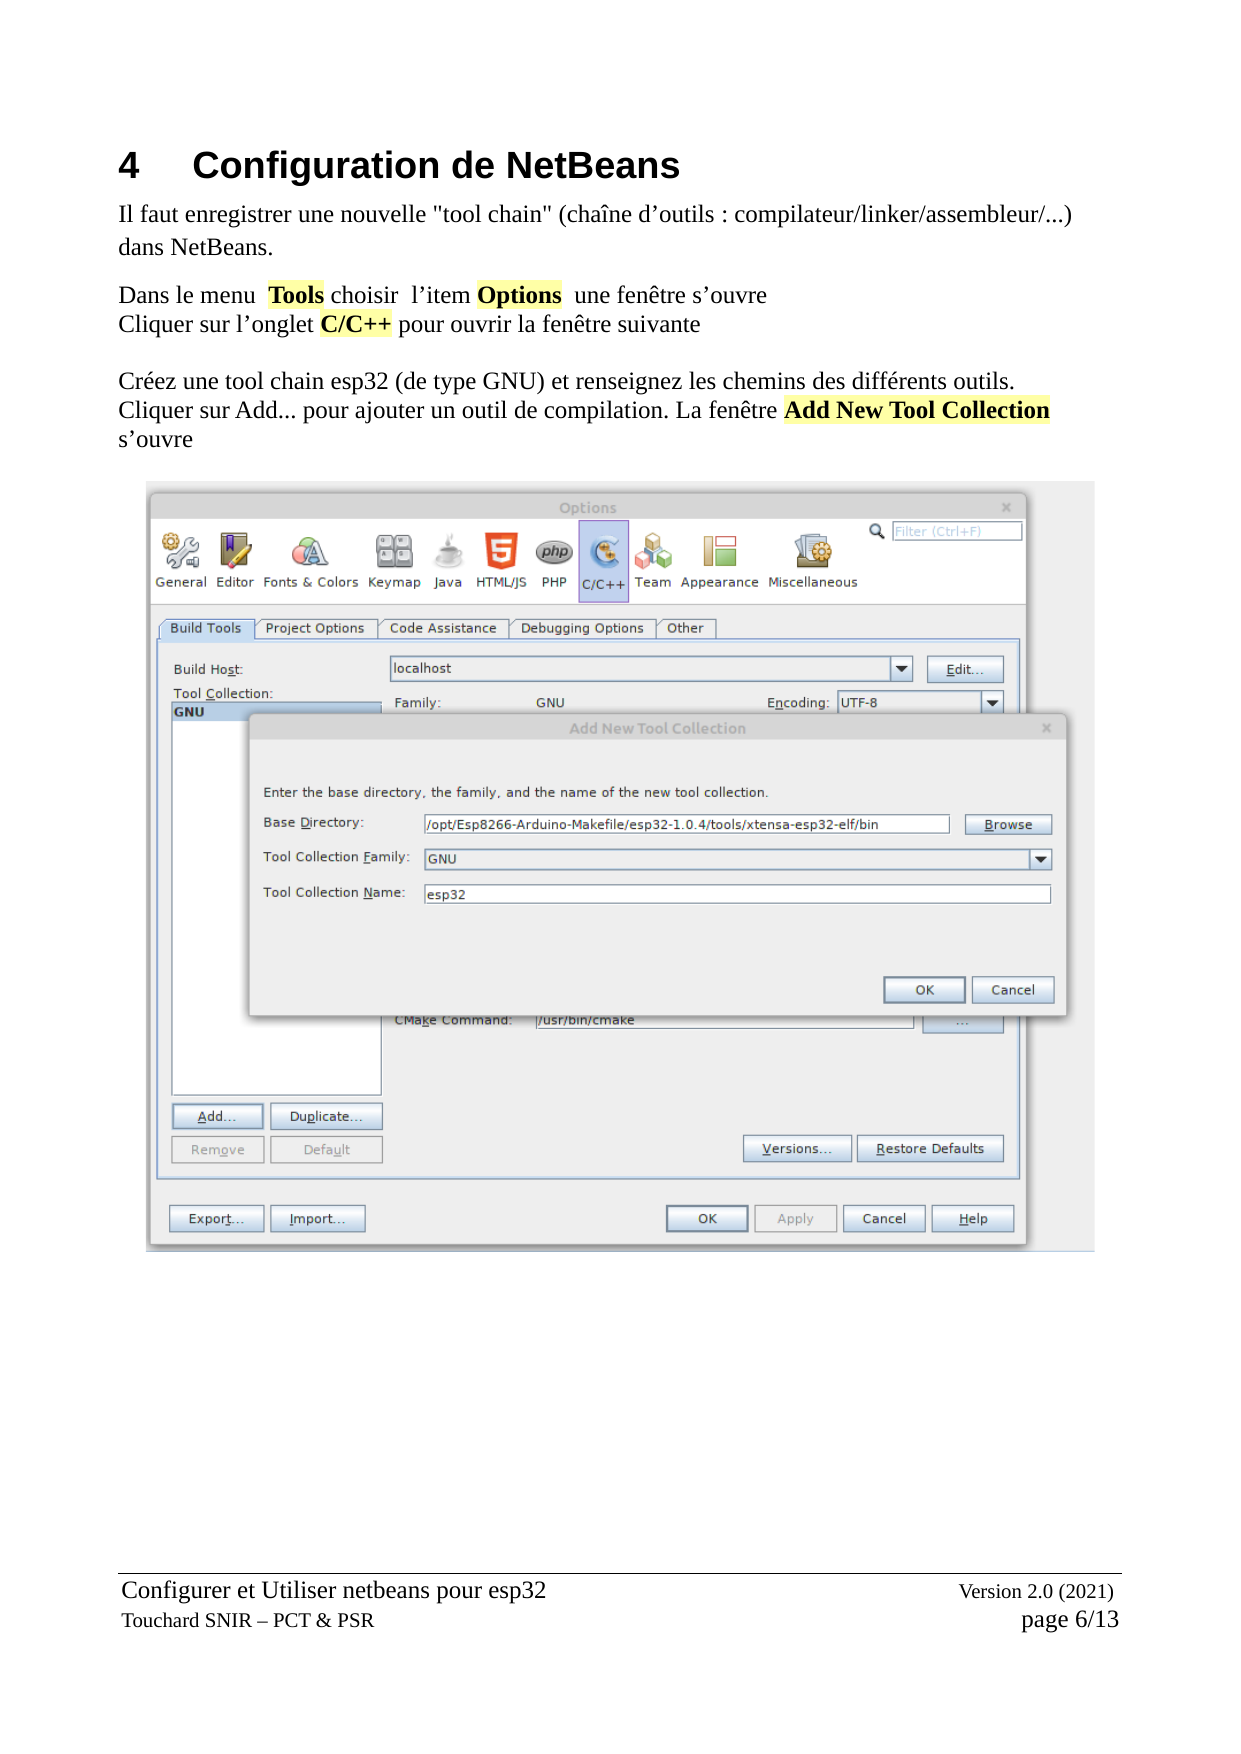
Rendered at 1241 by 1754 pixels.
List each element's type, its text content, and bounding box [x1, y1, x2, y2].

text Il faut enregistrer une nouvelle "tool chain" (chaîne d’outils : compilateur/linker/assembleur/...) dans NetBeans. [118, 199, 1122, 261]
text Créez une tool chain esp32 (de type GNU) et renseignez les chemins des différents outils. [118, 366, 1122, 395]
text Cliquer sur Add... pour ajouter un outil de compilation. La fenêtre Add New Tool Collection s’ouvre [118, 395, 1122, 452]
text Dans le menu Tools choisir l’item Options une fenêtre s’ouvre [118, 280, 1122, 309]
subtitle Configuration de NetBeans [118, 143, 1122, 187]
picture [145, 481, 1095, 1252]
text Cliquer sur l’onglet C/C++ pour ouvrir la fenêtre suivante [118, 309, 1122, 337]
